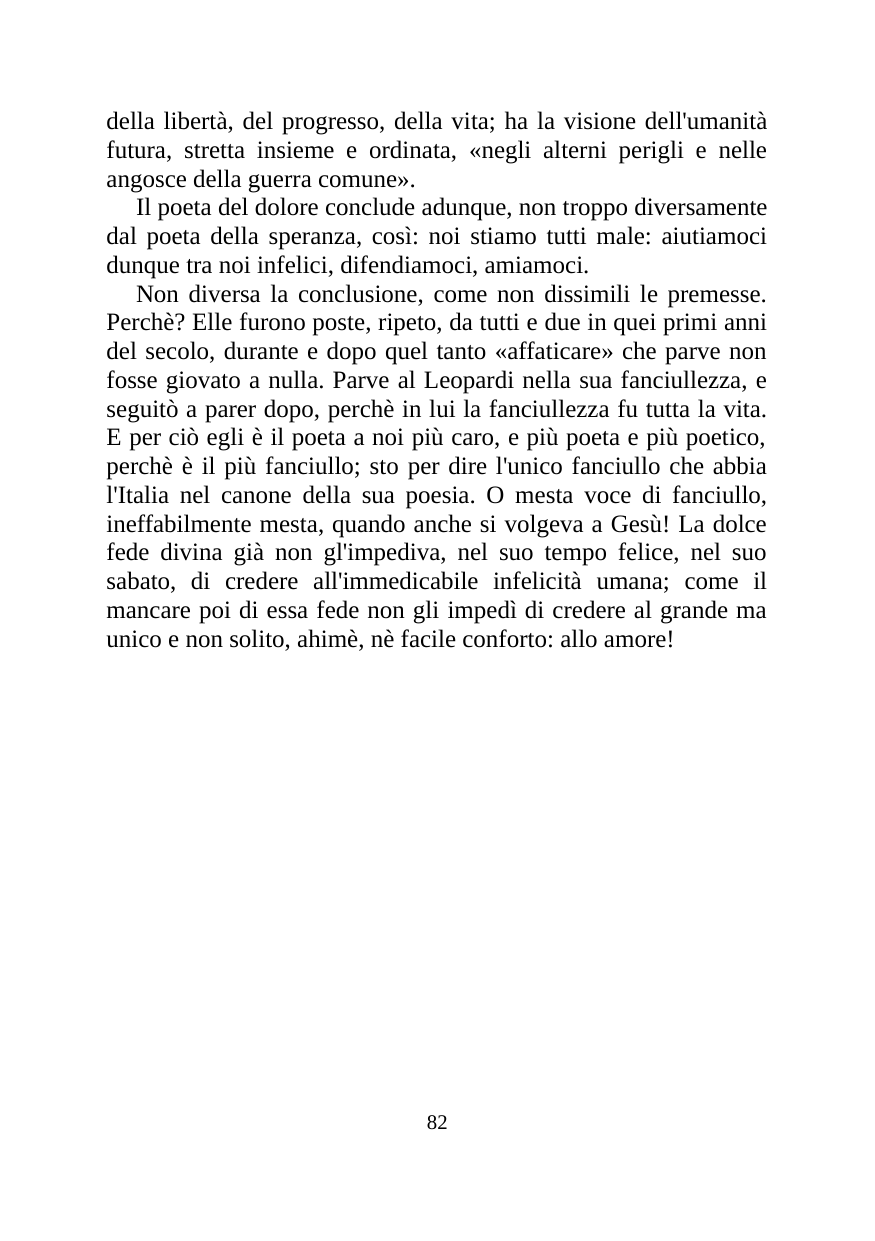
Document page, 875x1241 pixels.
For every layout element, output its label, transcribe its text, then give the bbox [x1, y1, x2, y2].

text Non diversa la conclusione, come non dissimili le premesse. Perchè? Elle furono poste, ripeto, da tutti e due in quei primi anni del secolo, durante e dopo quel tanto «affaticare» che parve non fosse giovato a nulla. Parve al Leopardi nella sua fanciullezza, e seguitò a parer dopo, perchè in lui la fanciullezza fu tutta la vita. E per ciò egli è il poeta a noi più caro, e più poeta e più poetico, perchè è il più fanciullo; sto per dire l'unico fanciullo che abbia l'Italia nel canone della sua poesia. O mesta voce di fanciullo, ineffabilmente mesta, quando anche si volgeva a Gesù! La dolce fede divina già non gl'impediva, nel suo tempo felice, nel suo sabato, di credere all'immedicabile infelicità umana; come il mancare poi di essa fede non gli impedì di credere al grande ma unico e non solito, ahimè, nè facile conforto: allo amore! [106, 279, 768, 652]
text della libertà, del progresso, della vita; ha la visione dell'umanità futura, stretta insieme e ordinata, «negli alterni perigli e nelle angosce della guerra comune». [106, 106, 768, 192]
text Il poeta del dolore conclude adunque, non troppo diversamente dal poeta della speranza, così: noi stiamo tutti male: aiutiamoci dunque tra noi infelici, difendiamoci, amiamoci. [106, 192, 768, 279]
